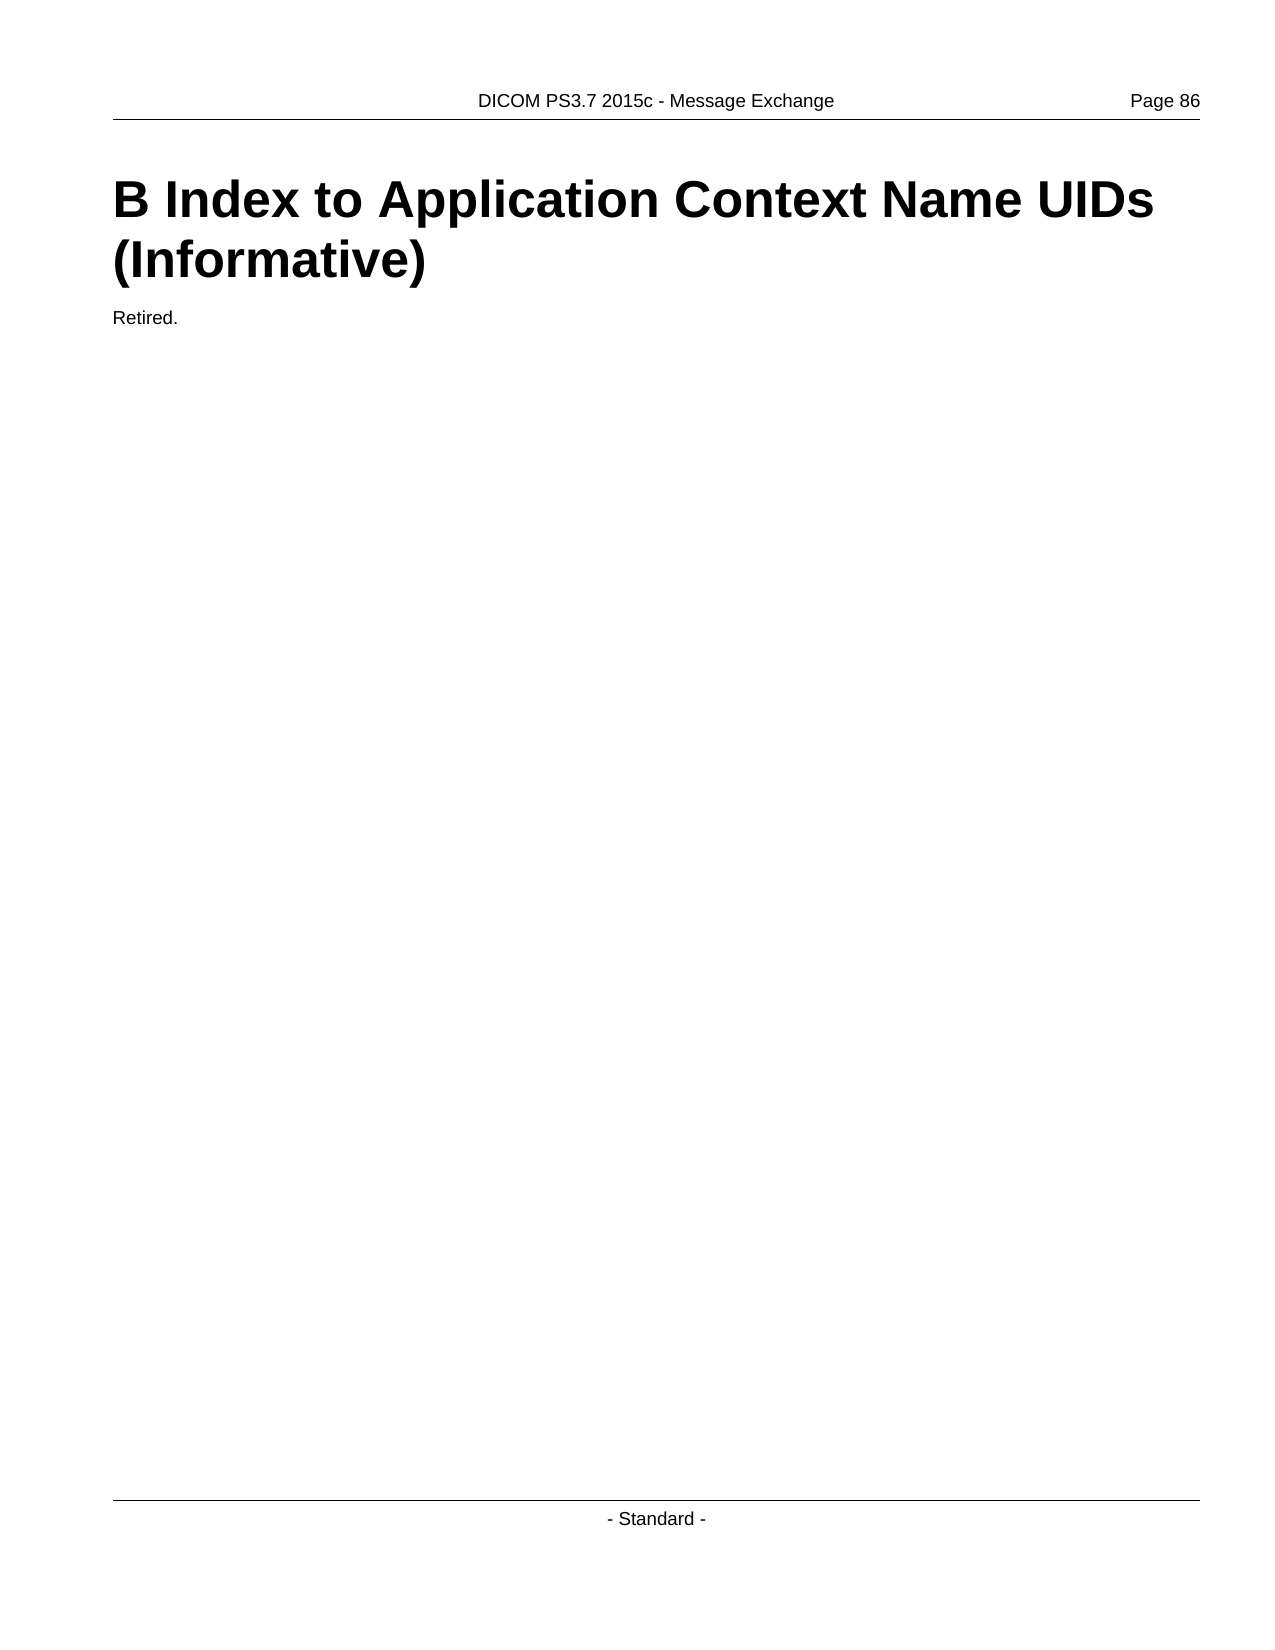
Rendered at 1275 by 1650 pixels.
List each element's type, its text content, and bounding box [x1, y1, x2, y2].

text Retired. [112, 307, 1200, 328]
text B Index to Application Context Name UIDs (Informative) [112, 169, 1200, 288]
